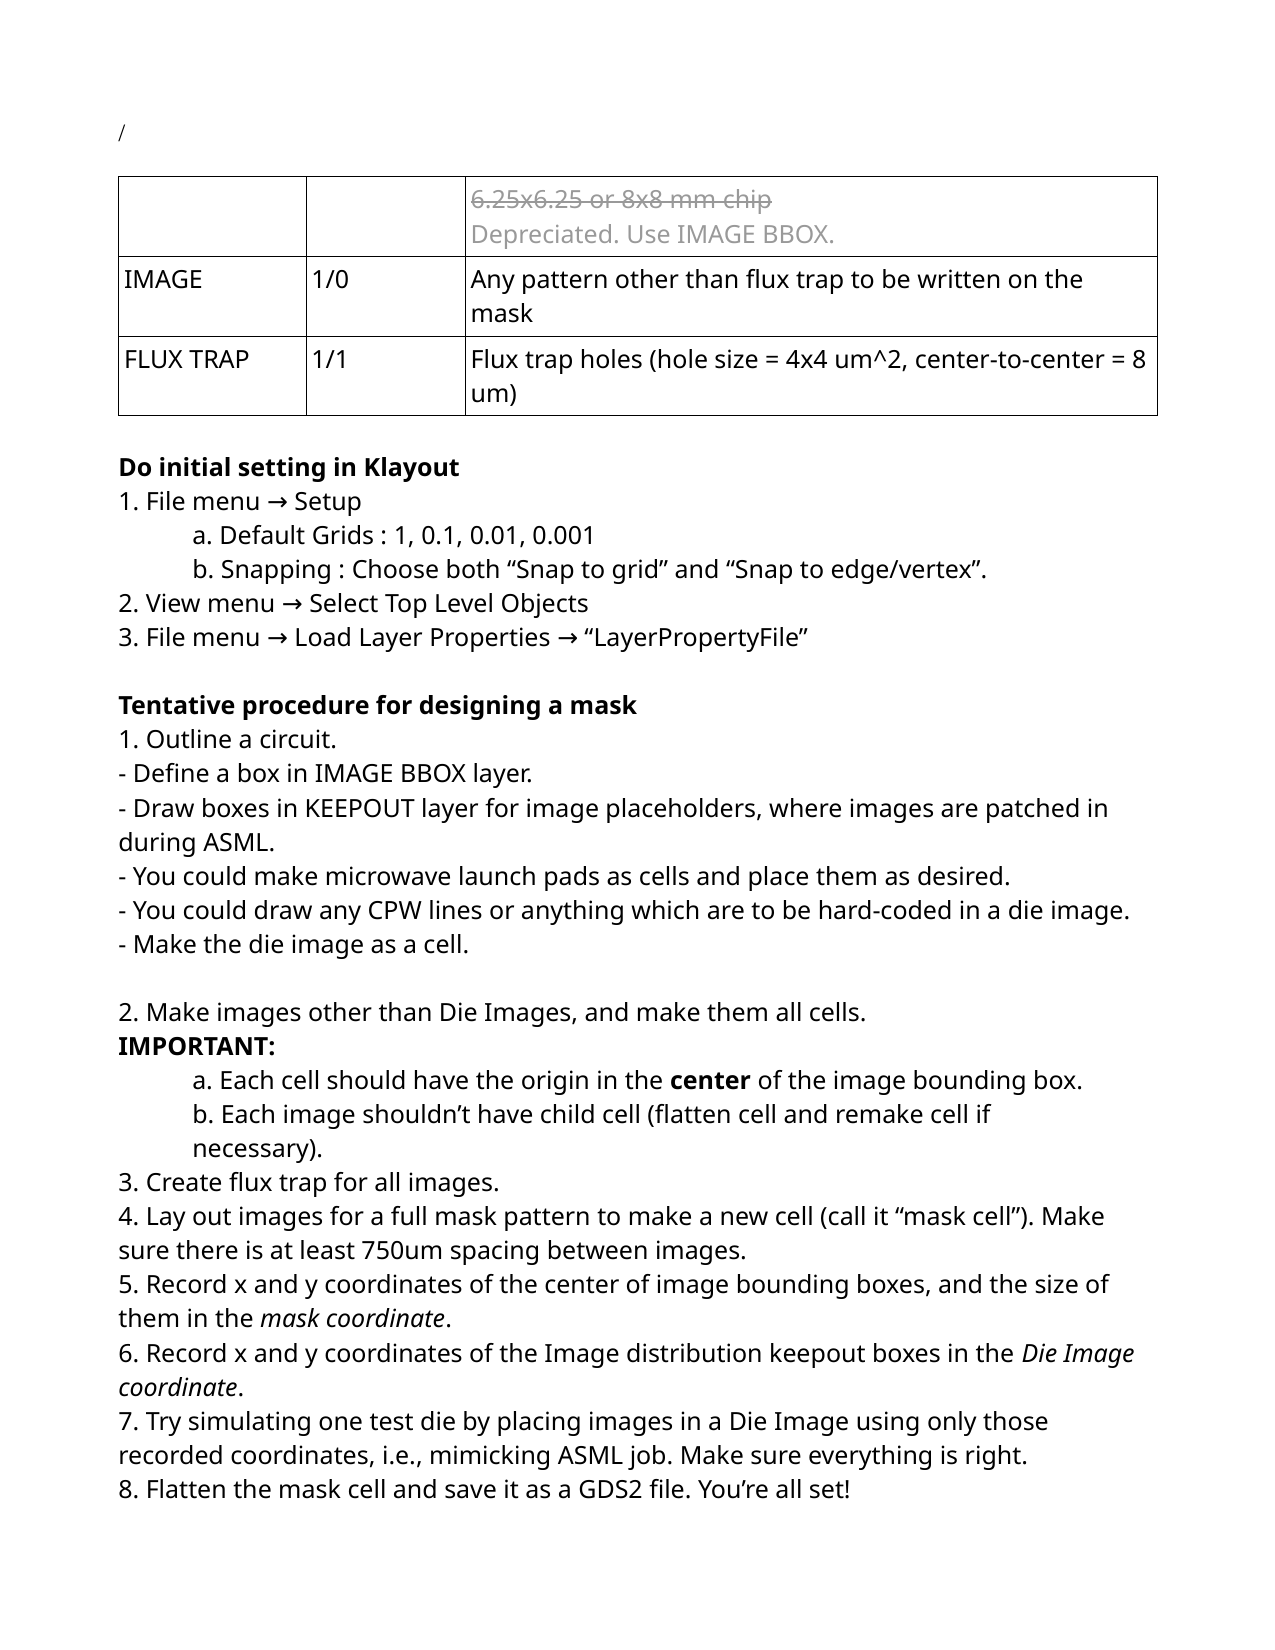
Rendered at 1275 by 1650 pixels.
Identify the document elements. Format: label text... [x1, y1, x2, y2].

text 2. View menu → Select Top Level Objects [118, 586, 1157, 620]
text 1. File menu → Setup [118, 484, 1157, 518]
table_cell 6.25x6.25 or 8x8 mm chip Depreciated. Use IMAGE BBOX. [466, 177, 1157, 256]
text 5. Record x and y coordinates of the center of image bounding boxes, and the size of them in the mask coordinate. [118, 1267, 1157, 1335]
text - You could draw any CPW lines or anything which are to be hard-coded in a die image. [118, 892, 1157, 926]
table_cell 1/0 [307, 257, 465, 336]
text IMPORTANT: [118, 1029, 1157, 1063]
text 7. Try simulating one test die by placing images in a Die Image using only those recorded coordinates, i.e., mimicking ASML job. Make sure everything is right. [118, 1403, 1157, 1471]
text - You could make microwave launch pads as cells and place them as desired. [118, 858, 1157, 892]
text 3. Create flux trap for all images. [118, 1165, 1157, 1199]
text Tentative procedure for designing a mask [118, 688, 1157, 722]
text 4. Lay out images for a full mask pattern to make a new cell (call it “mask cell”). Make sure there is at least 750um spacing between images. [118, 1199, 1157, 1267]
table_cell [119, 177, 306, 256]
table_cell Any pattern other than flux trap to be written on the mask [466, 257, 1157, 336]
text Do initial setting in Klayout [118, 449, 1157, 484]
table_cell [307, 177, 465, 256]
text - Draw boxes in KEEPOUT layer for image placeholders, where images are patched in during ASML. [118, 790, 1157, 858]
text a. Default Grids : 1, 0.1, 0.01, 0.001 [118, 518, 1157, 552]
text b. Each image shouldn’t have child cell (flatten cell and remake cell if necessary). [118, 1097, 1157, 1165]
table_cell FLUX TRAP [119, 337, 306, 415]
text a. Each cell should have the origin in the center of the image bounding box. [118, 1063, 1157, 1097]
text - Make the die image as a cell. [118, 926, 1157, 961]
text 3. File menu → Load Layer Properties → “LayerPropertyFile” [118, 620, 1157, 654]
text 1. Outline a circuit. [118, 722, 1157, 756]
table_cell IMAGE [119, 257, 306, 336]
text 6. Record x and y coordinates of the Image distribution keepout boxes in the Die Image coordinate. [118, 1335, 1157, 1403]
text 2. Make images other than Die Images, and make them all cells. [118, 994, 1157, 1029]
text 8. Flatten the mask cell and save it as a GDS2 file. You’re all set! [118, 1471, 1157, 1506]
table_cell Flux trap holes (hole size = 4x4 um^2, center-to-center = 8 um) [466, 337, 1157, 415]
table_cell 1/1 [307, 337, 465, 415]
text b. Snapping : Choose both “Snap to grid” and “Snap to edge/vertex”. [118, 552, 1157, 586]
text - Define a box in IMAGE BBOX layer. [118, 756, 1157, 790]
